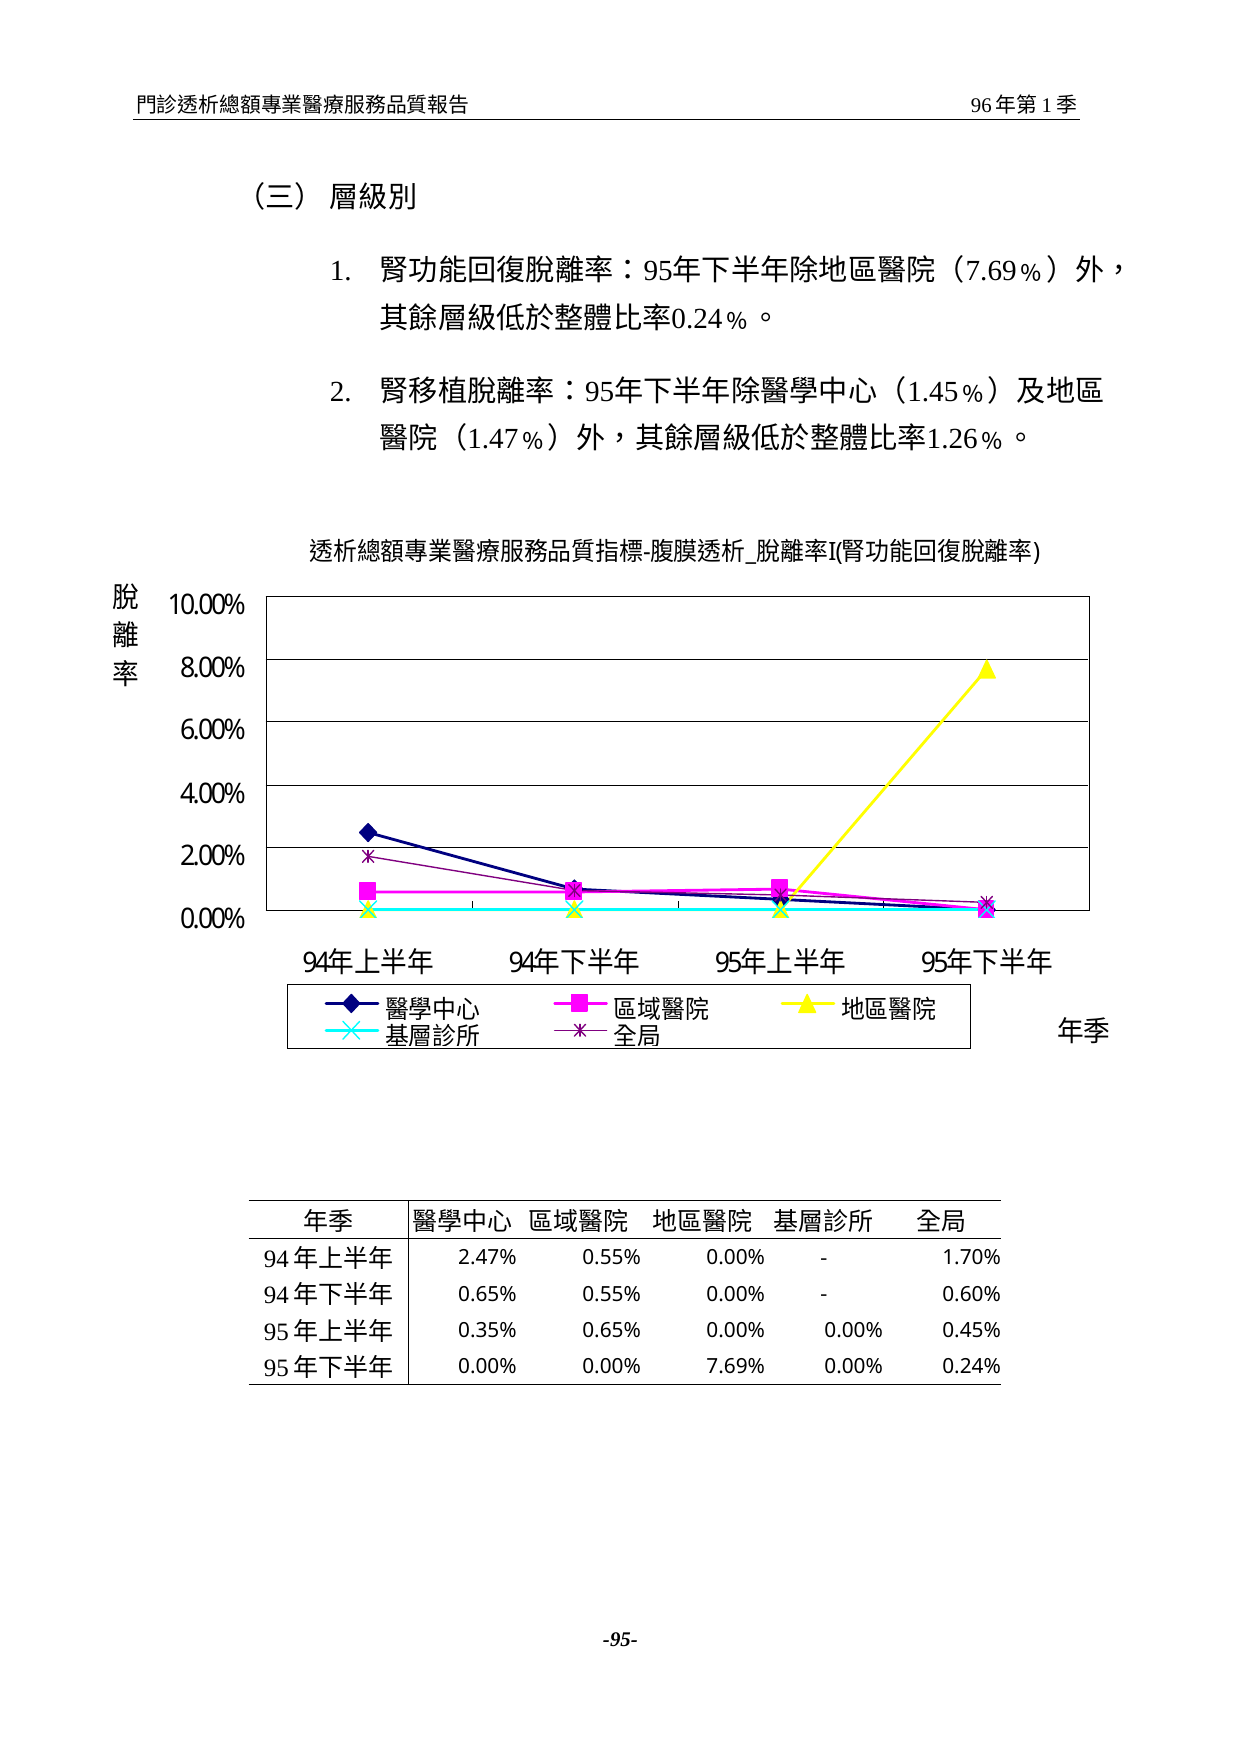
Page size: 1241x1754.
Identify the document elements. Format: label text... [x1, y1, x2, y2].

table_cell 0.00% [409, 1347, 516, 1383]
table_cell 95年下半年 [249, 1347, 408, 1383]
table_cell 0.24% [883, 1347, 1001, 1383]
table_cell 0.00% [641, 1239, 765, 1275]
table_cell 0.00% [765, 1347, 883, 1383]
table_cell 0.00% [641, 1311, 765, 1347]
table_header 年季 [249, 1201, 408, 1237]
table_cell 0.45% [883, 1311, 1001, 1347]
table_cell 0.35% [409, 1311, 516, 1347]
table_cell 0.55% [516, 1239, 641, 1275]
table_cell 0.60% [883, 1275, 1001, 1311]
table_cell 0.55% [516, 1275, 641, 1311]
list 腎移植脫離率：95年下半年除醫學中心（1.45﹪）及地區醫院（1.47﹪）外，其餘層級低於整體比率1.26﹪。 [329, 363, 1104, 458]
table_cell 0.00% [765, 1311, 883, 1347]
table_cell - [765, 1275, 883, 1311]
table_cell 0.00% [641, 1275, 765, 1311]
table_header 地區醫院 [641, 1201, 765, 1237]
table_header 區域醫院 [516, 1201, 641, 1237]
table_cell - [765, 1239, 883, 1275]
table_cell 2.47% [409, 1239, 516, 1275]
table_cell 0.65% [409, 1275, 516, 1311]
table_cell 94年下半年 [249, 1275, 408, 1311]
table_cell 95年上半年 [249, 1311, 408, 1347]
table_header 基層診所 [765, 1201, 883, 1237]
table_cell 94年上半年 [249, 1239, 408, 1275]
table_header 全局 [883, 1201, 1001, 1237]
table_cell 1.70% [883, 1239, 1001, 1275]
table_cell 0.65% [516, 1311, 641, 1347]
table_header 醫學中心 [409, 1201, 516, 1237]
list 腎功能回復脫離率：95年下半年除地區醫院（7.69﹪）外，其餘層級低於整體比率0.24﹪。 [329, 242, 1104, 338]
table_cell 0.00% [516, 1347, 641, 1383]
table_cell 7.69% [641, 1347, 765, 1383]
list 層級別 [236, 169, 1104, 217]
